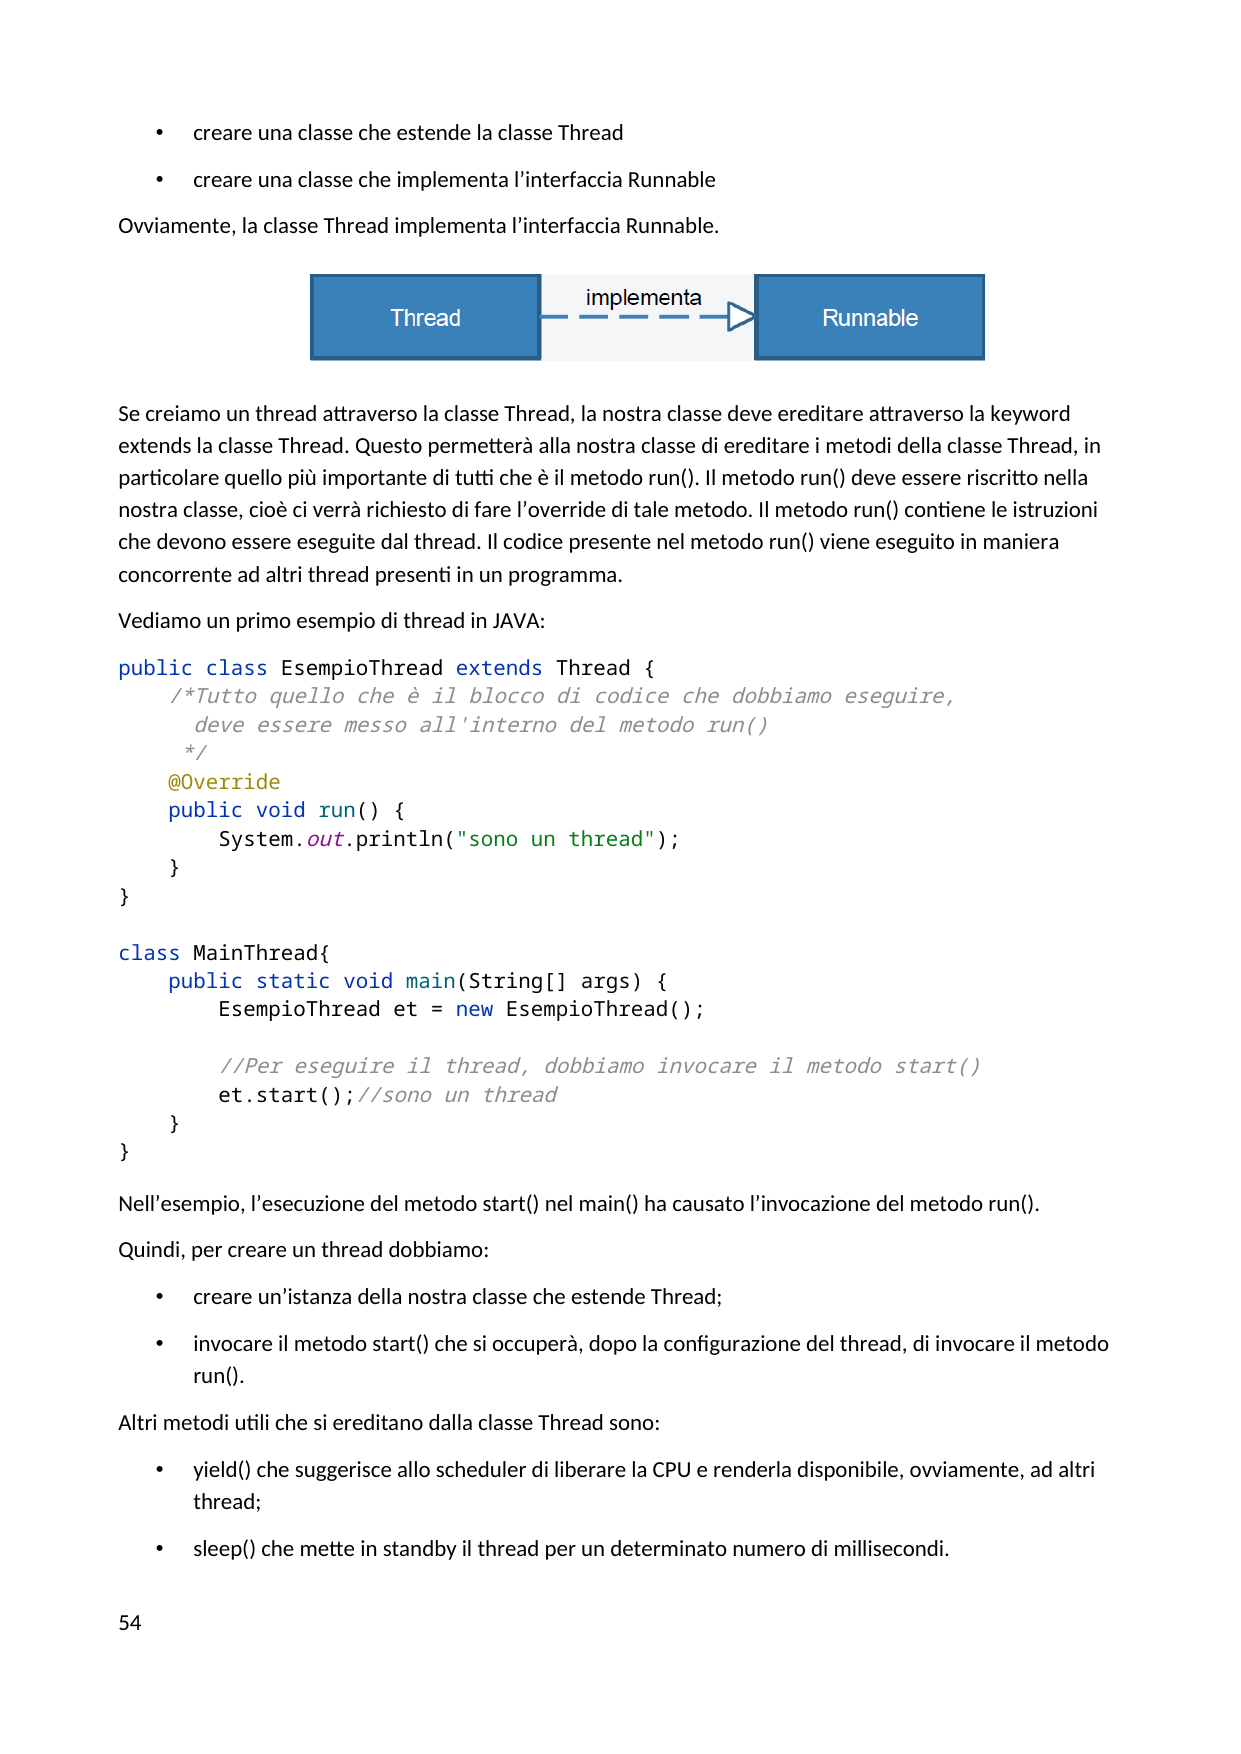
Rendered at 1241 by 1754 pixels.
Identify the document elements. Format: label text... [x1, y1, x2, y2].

picture [309, 274, 986, 361]
text Se creiamo un thread attraverso la classe Thread, la nostra classe deve ereditare attraverso la keyword extends la classe Thread. Questo permetterà alla nostra classe di ereditare i metodi della classe Thread, in particolare quello più importante di tutti che è il metodo run(). Il metodo run() deve essere riscritto nella nostra classe, cioè ci verrà richiesto di fare l’override di tale metodo. Il metodo run() contiene le istruzioni che devono essere eseguite dal thread. Il codice presente nel metodo run() viene eseguito in maniera concorrente ad altri thread presenti in un programma. [118, 399, 1122, 588]
list sleep() che mette in standby il thread per un determinato numero di millisecondi. [156, 1534, 1122, 1562]
list creare una classe che implementa l’interfaccia Runnable [156, 165, 1122, 193]
text Vediamo un primo esempio di thread in JAVA: [118, 606, 1122, 634]
list invocare il metodo start() che si occuperà, dopo la configurazione del thread, di invocare il metodo run(). [156, 1329, 1122, 1389]
text public class EsempioThread extends Thread { /*Tutto quello che è il blocco di codice che dobbiamo eseguire, deve essere messo all'interno del metodo run() */ @Override public void run() { System.out.println("sono un thread"); } } class MainThread{ public static void main(String[] args) { EsempioThread et = new EsempioThread(); //Per eseguire il thread, dobbiamo invocare il metodo start() et.start();//sono un thread } } [118, 653, 1122, 1189]
list creare un’istanza della nostra classe che estende Thread; [156, 1282, 1122, 1310]
text Nell’esempio, l’esecuzione del metodo start() nel main() ha causato l’invocazione del metodo run(). [118, 1189, 1122, 1217]
text Altri metodi utili che si ereditano dalla classe Thread sono: [118, 1408, 1122, 1436]
list creare una classe che estende la classe Thread [156, 118, 1122, 146]
list yield() che suggerisce allo scheduler di liberare la CPU e renderla disponibile, ovviamente, ad altri thread; [156, 1455, 1122, 1515]
text Quindi, per creare un thread dobbiamo: [118, 1236, 1122, 1263]
text Ovviamente, la classe Thread implementa l’interfaccia Runnable. [118, 212, 1122, 240]
